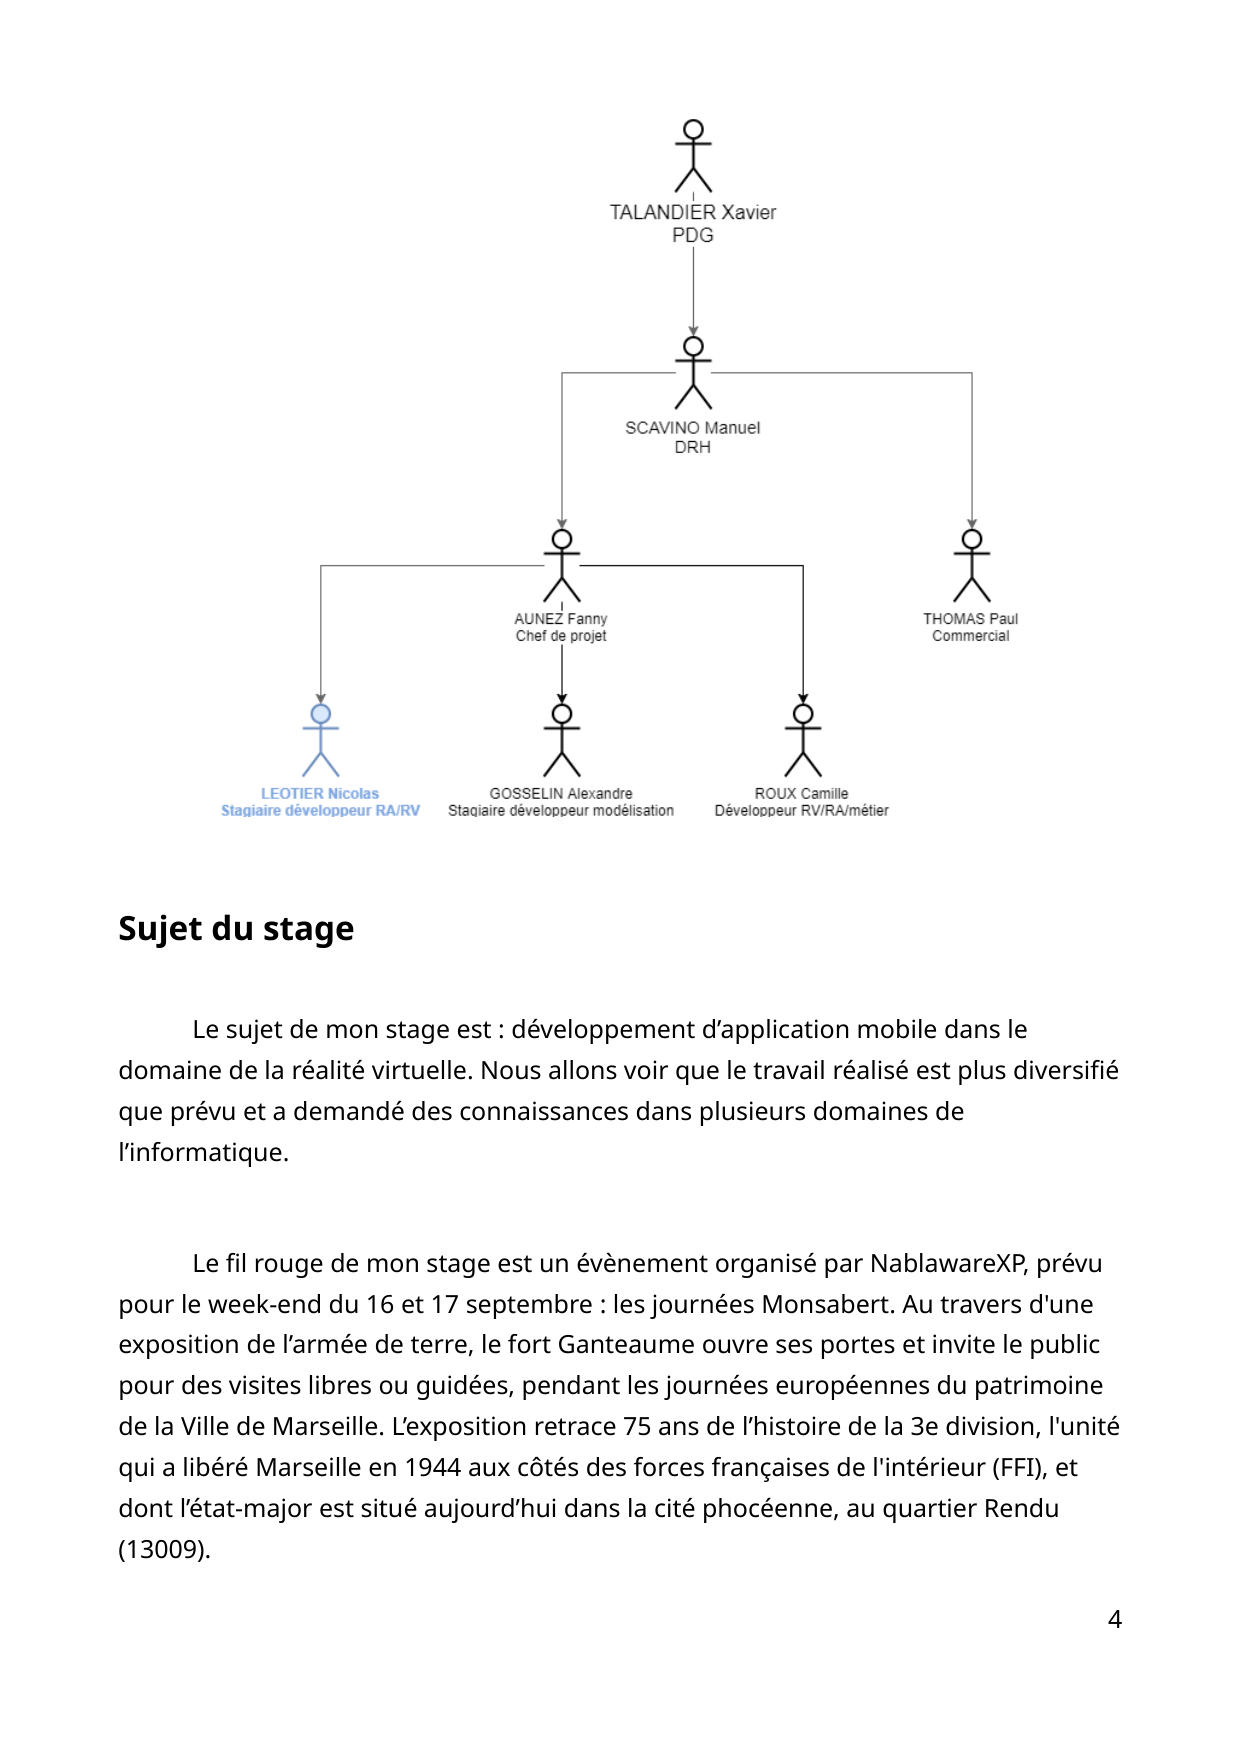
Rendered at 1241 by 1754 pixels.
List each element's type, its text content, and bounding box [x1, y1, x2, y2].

subtitle Sujet du stage [118, 905, 1122, 951]
picture [219, 118, 1021, 817]
text Le sujet de mon stage est : développement d’application mobile dans le domaine de la réalité virtuelle. Nous allons voir que le travail réalisé est plus diversifié que prévu et a demandé des connaissances dans plusieurs domaines de l’informatique. [118, 1012, 1122, 1169]
text Le fil rouge de mon stage est un évènement organisé par NablawareXP, prévu pour le week-end du 16 et 17 septembre : les journées Monsabert. Au travers d'une exposition de l’armée de terre, le fort Ganteaume ouvre ses portes et invite le public pour des visites libres ou guidées, pendant les journées européennes du patrimoine de la Ville de Marseille. L’exposition retrace 75 ans de l’histoire de la 3e division, l'unité qui a libéré Marseille en 1944 aux côtés des forces françaises de l'intérieur (FFI), et dont l’état-major est situé aujourd’hui dans la cité phocéenne, au quartier Rendu (13009). [118, 1246, 1122, 1565]
